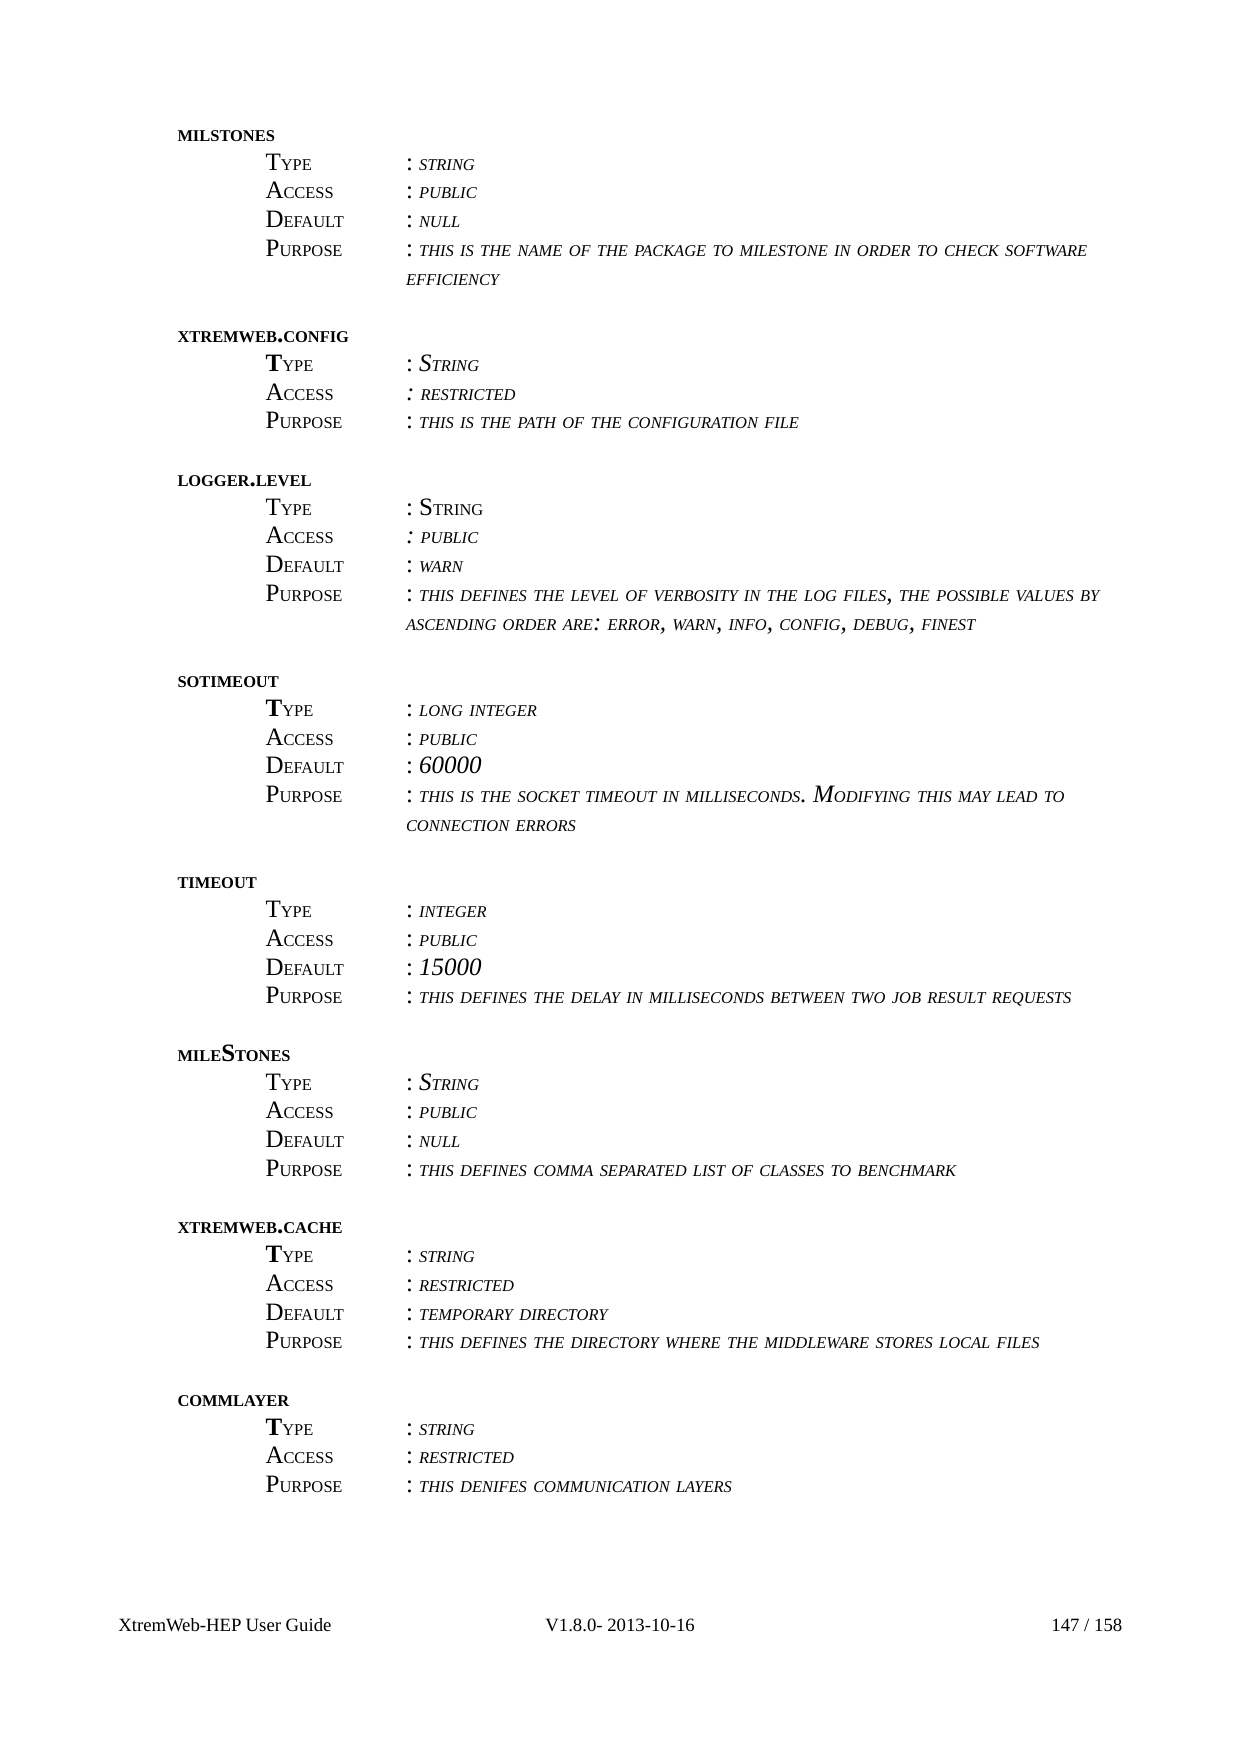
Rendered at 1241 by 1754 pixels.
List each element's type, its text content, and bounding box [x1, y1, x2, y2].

text Purpose : this defines the level of verbosity in the log files, the possible values by ascending order are: error, warn, info, config, debug, finest [265, 578, 1122, 636]
text Purpose : this defines the delay in milliseconds between two job result requests [265, 981, 1122, 1009]
text Access : restricted [265, 1441, 1122, 1469]
text Access : restricted [265, 377, 1122, 406]
text Type : string [265, 147, 1122, 176]
text xtremweb.config [177, 319, 1122, 348]
text Purpose : this is the name of the package to milestone in order to check software efficiency [265, 233, 1122, 291]
text commlayer [177, 1383, 1122, 1412]
text Default : 60000 [265, 751, 1122, 779]
text Default : null [265, 204, 1122, 233]
text xtremweb.cache [177, 1211, 1122, 1239]
text Access : public [265, 722, 1122, 751]
text Access : restricted [265, 1268, 1122, 1297]
text Type : long integer [265, 693, 1122, 722]
text Default : temporary directory [265, 1297, 1122, 1326]
text sotimeout [177, 664, 1122, 693]
text Access : public [265, 521, 1122, 549]
text milstones [177, 118, 1122, 147]
text Type : integer [265, 894, 1122, 923]
text Access : public [265, 923, 1122, 952]
text Purpose : this defines the directory where the middleware stores local files [265, 1326, 1122, 1354]
text Type : string [265, 1412, 1122, 1441]
text Default : null [265, 1124, 1122, 1153]
text Purpose : this denifes communication layers [265, 1469, 1122, 1498]
text Purpose : this defines comma separated list of classes to benchmark [265, 1153, 1122, 1182]
text timeout [177, 866, 1122, 894]
text Type : String [265, 1067, 1122, 1096]
text Purpose : this is the socket timeout in milliseconds. Modifying this may lead to connection errors [265, 779, 1122, 837]
text logger.level [177, 463, 1122, 492]
text Type : string [265, 1239, 1122, 1268]
text Default : warn [265, 549, 1122, 578]
text mileStones [177, 1038, 1122, 1067]
text Default : 15000 [265, 952, 1122, 981]
text Access : public [265, 176, 1122, 204]
text Purpose : this is the path of the configuration file [265, 406, 1122, 434]
text Type : String [265, 348, 1122, 377]
text Access : public [265, 1096, 1122, 1124]
text Type : String [265, 492, 1122, 521]
